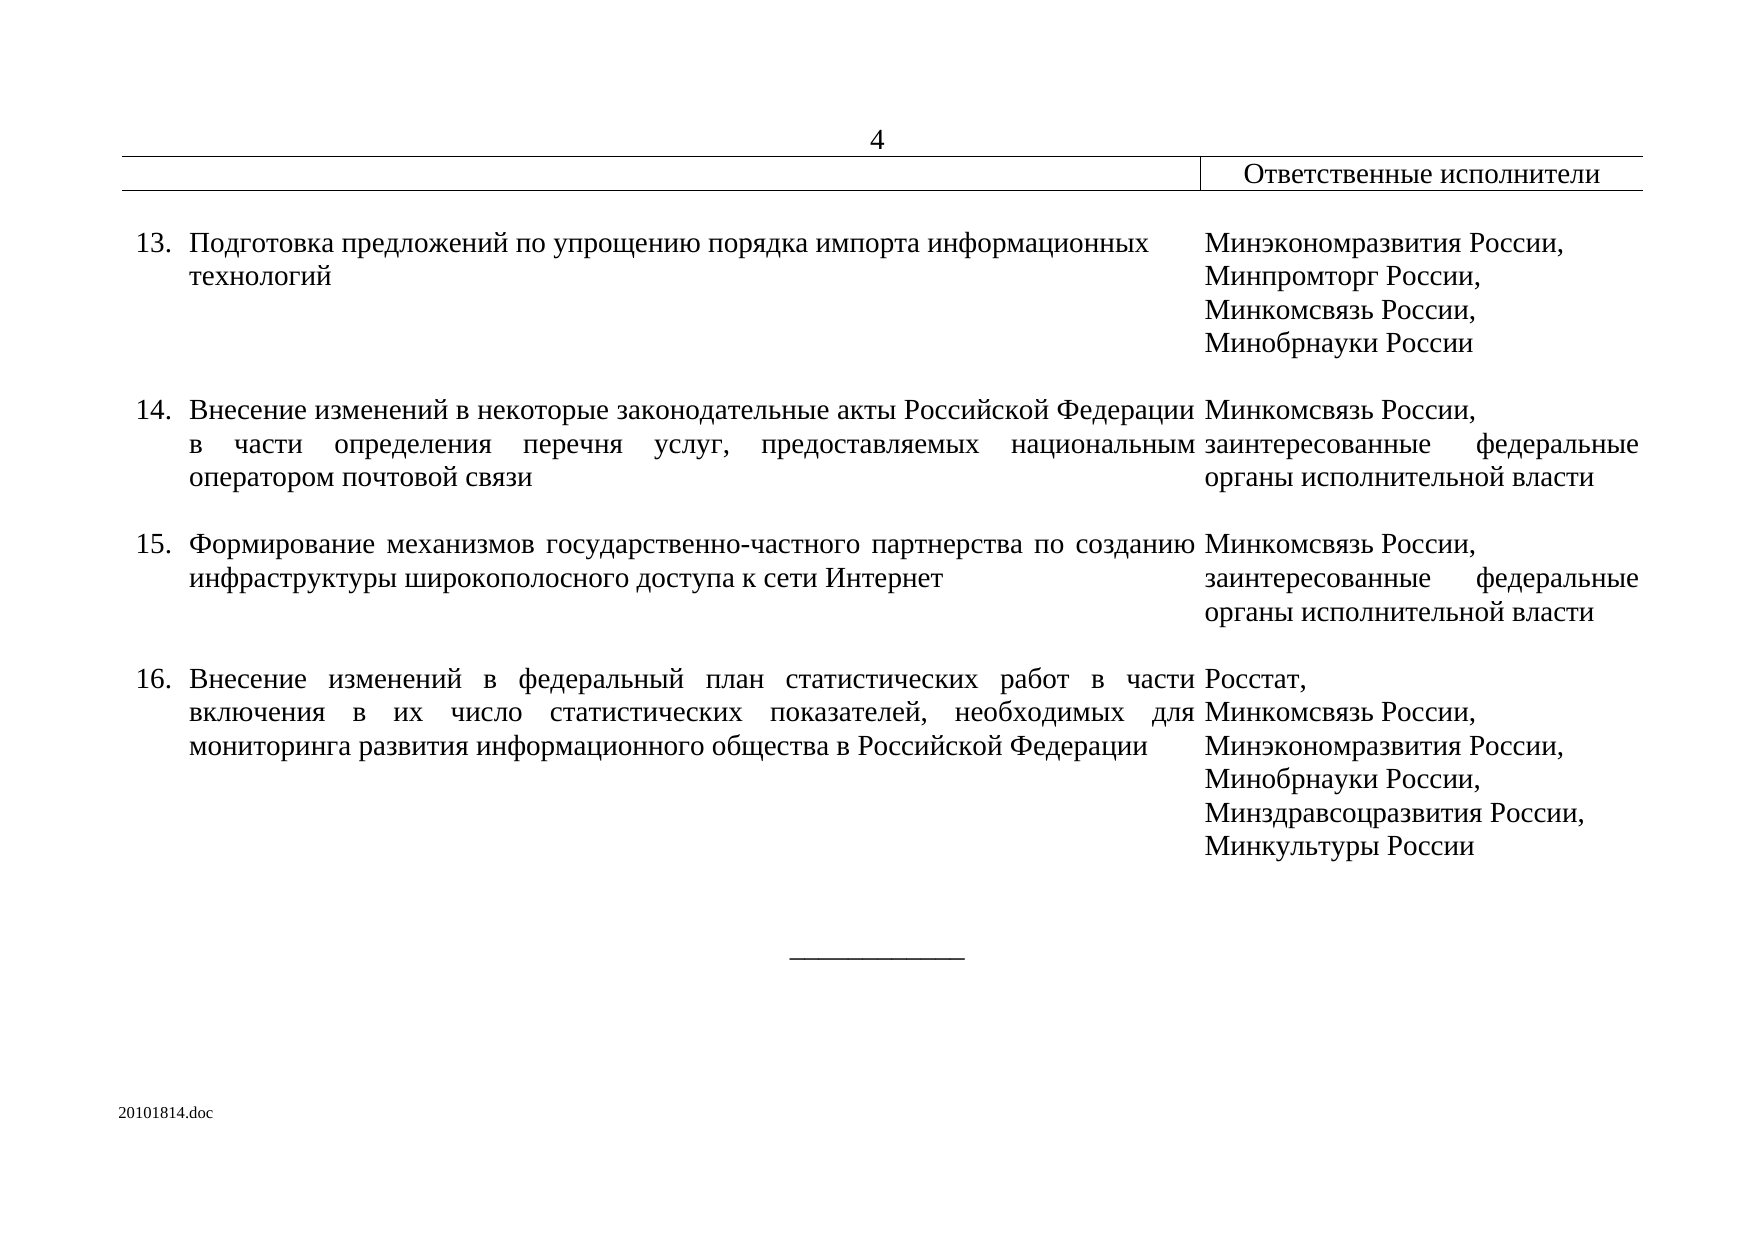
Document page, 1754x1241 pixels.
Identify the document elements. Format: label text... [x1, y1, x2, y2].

table_header [122, 157, 185, 190]
table_cell Подготовка предложений по упрощению порядка импорта информационных технологий [185, 225, 1200, 392]
table_cell [1200, 191, 1643, 225]
table_header Ответственные исполнители [1201, 157, 1643, 190]
table_cell [122, 191, 185, 225]
table_cell Внесение изменений в федеральный план статистических работ в части включения в их число статистических показателей, необходимых для мониторинга развития информационного общества в Российской Федерации [185, 661, 1200, 862]
table_cell Внесение изменений в некоторые законодательные акты Российской Федерации в части определения перечня услуг, предоставляемых национальным оператором почтовой связи [185, 393, 1200, 527]
table_cell Минкомсвязь России, заинтересованные федеральные органы исполнительной власти [1200, 393, 1643, 527]
table_cell Формирование механизмов государственно-частного партнерства по созданию инфраструктуры широкополосного доступа к сети Интернет [185, 527, 1200, 661]
table_cell 14. [122, 393, 185, 527]
table_cell Минкомсвязь России, заинтересованные федеральные органы исполнительной власти [1200, 527, 1643, 661]
text ____________ [118, 929, 1636, 963]
table_header [185, 157, 1200, 190]
table_cell Минэкономразвития России, Минпромторг России, Минкомсвязь России, Минобрнауки России [1200, 225, 1643, 392]
table_cell Росстат, Минкомсвязь России, Минэкономразвития России, Минобрнауки России, Минздравсоцразвития России, Минкультуры России [1200, 661, 1643, 862]
table_cell 15. [122, 527, 185, 661]
table_cell 16. [122, 661, 185, 862]
table_cell 13. [122, 225, 185, 392]
table_cell [185, 191, 1200, 225]
